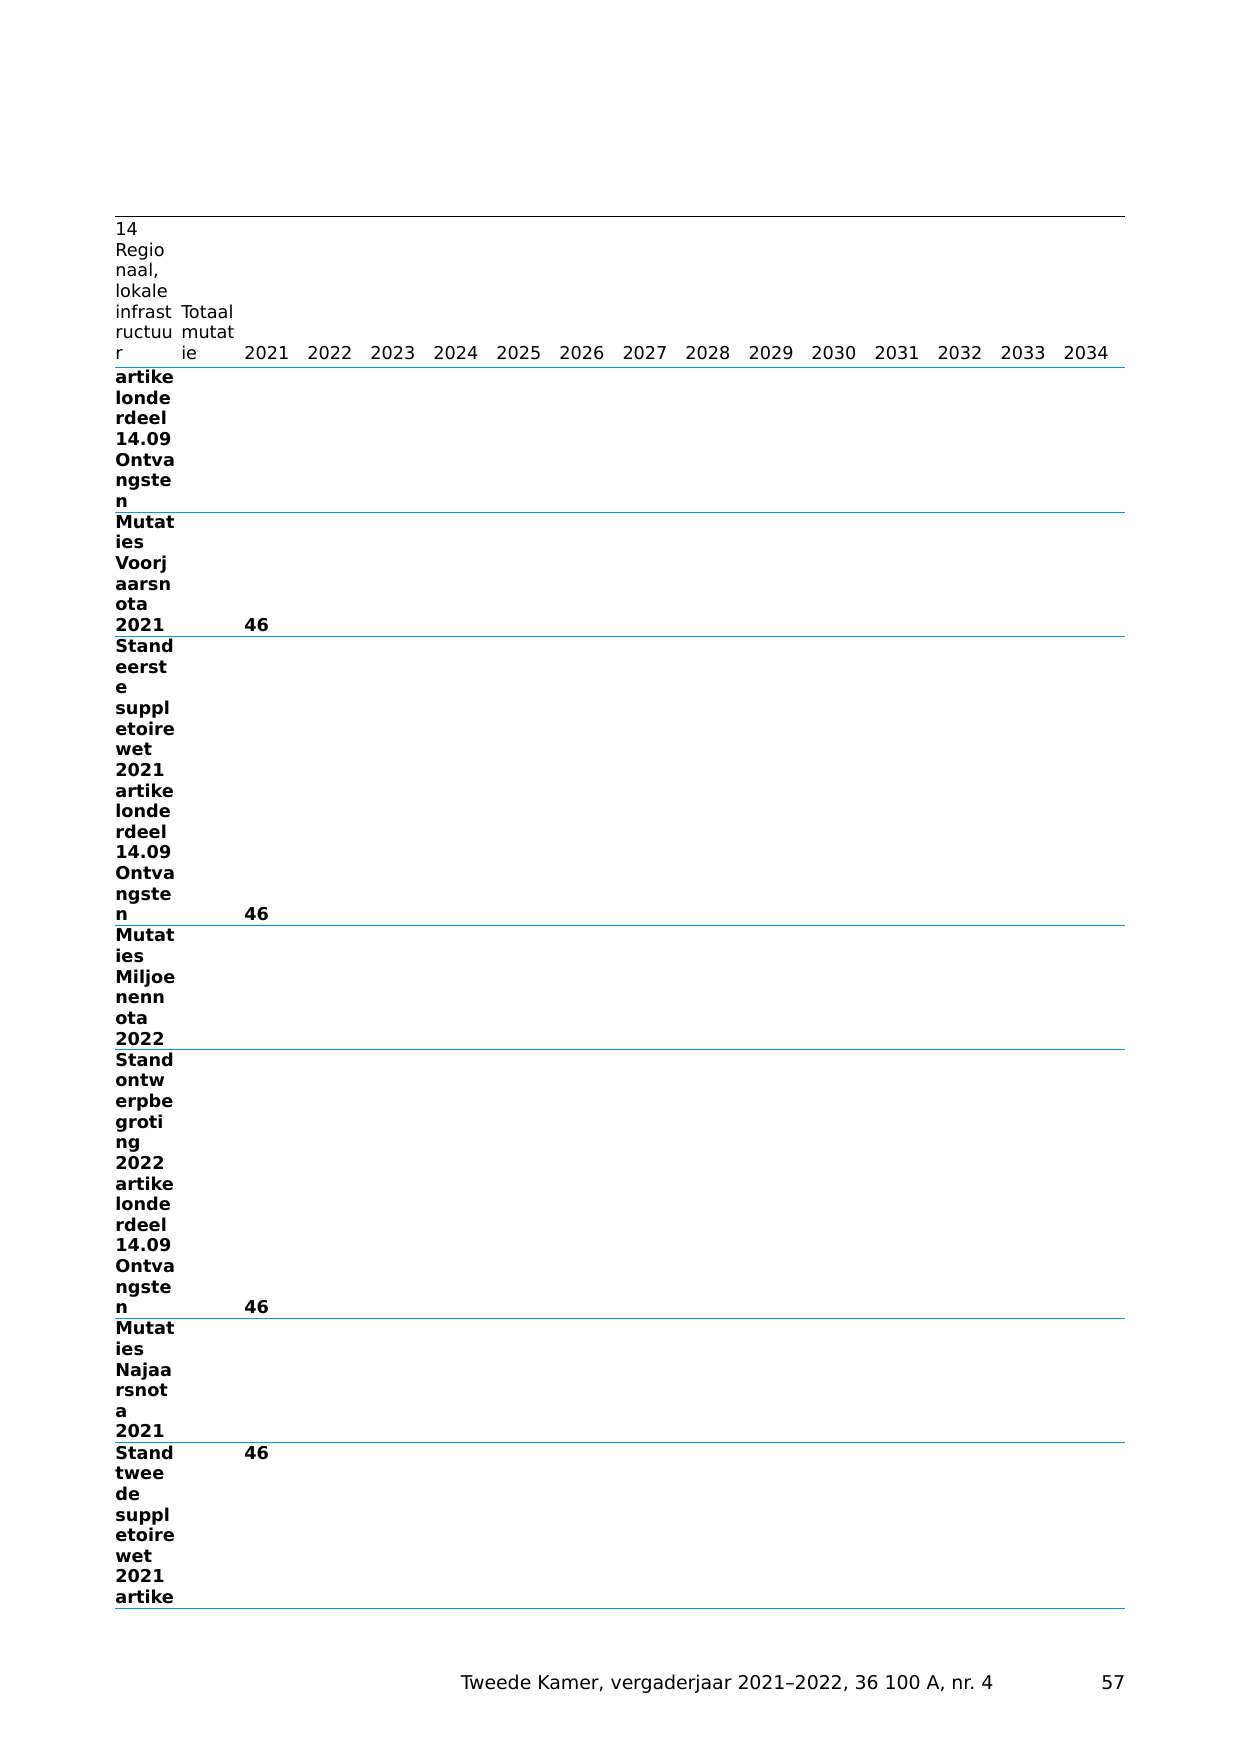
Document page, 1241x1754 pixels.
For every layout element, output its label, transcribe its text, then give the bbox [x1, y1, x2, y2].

table_cell [493, 1319, 556, 1442]
table_cell [619, 1319, 682, 1442]
table_cell [1060, 513, 1125, 636]
table_cell [430, 926, 493, 1049]
table_cell Mutaties Najaarsnota 2021 [115, 1319, 178, 1442]
table_cell 2028 [682, 217, 745, 366]
table_cell [178, 513, 241, 636]
table_cell [934, 513, 997, 636]
table_cell 2034 [1060, 217, 1125, 366]
table_cell [367, 1319, 430, 1442]
table_cell [745, 1443, 808, 1608]
table_cell [1060, 368, 1125, 511]
table_cell 2027 [619, 217, 682, 366]
table_cell Stand ontwerpbegroting 2022 artikelonderdeel 14.09 Ontvangsten [115, 1050, 178, 1318]
table_cell [998, 1443, 1060, 1608]
table_cell [871, 1319, 934, 1442]
table_cell 46 [241, 1050, 304, 1318]
table_cell [619, 1443, 682, 1608]
table_cell [367, 368, 430, 511]
table_cell [808, 1443, 871, 1608]
table_cell [871, 1050, 934, 1318]
table_cell [430, 637, 493, 925]
table_cell 46 [241, 1443, 304, 1608]
table_cell [934, 926, 997, 1049]
table_cell [304, 368, 367, 511]
table_cell [1060, 926, 1125, 1049]
table_cell [241, 1319, 304, 1442]
table_cell [745, 513, 808, 636]
table_cell [493, 1050, 556, 1318]
table_cell [178, 1443, 241, 1608]
table_cell Stand tweede suppletoire wet 2021 artike [115, 1443, 178, 1608]
table_cell 2023 [367, 217, 430, 366]
table_cell [367, 1443, 430, 1608]
table_cell [1060, 1050, 1125, 1318]
table_header Tabel 5 Artikel 14 Regionaal, lokale infrastructuur [115, 191, 1125, 216]
table_cell [178, 1319, 241, 1442]
table_cell 2025 [493, 217, 556, 366]
table_cell [304, 513, 367, 636]
table_cell [619, 637, 682, 925]
table_cell 2022 [304, 217, 367, 366]
table_cell artikelonderdeel 14.09 Ontvangsten [115, 368, 178, 511]
table_cell 2026 [556, 217, 619, 366]
table_cell [682, 1050, 745, 1318]
table_cell 2021 [241, 217, 304, 366]
table_cell [493, 513, 556, 636]
table_cell [493, 637, 556, 925]
table_cell Totaal mutatie [178, 217, 241, 366]
table_cell [745, 1319, 808, 1442]
table_cell [556, 1443, 619, 1608]
table_cell Mutaties Voorjaarsnota 2021 [115, 513, 178, 636]
table_cell [493, 926, 556, 1049]
table_cell [241, 926, 304, 1049]
table_cell [367, 1050, 430, 1318]
table_cell [304, 637, 367, 925]
table_cell [1060, 1319, 1125, 1442]
table_cell [934, 637, 997, 925]
table_cell [367, 513, 430, 636]
table_cell [871, 1443, 934, 1608]
table_cell 2029 [745, 217, 808, 366]
table_cell [619, 926, 682, 1049]
table_cell [556, 1319, 619, 1442]
table_cell [493, 368, 556, 511]
table_cell [367, 926, 430, 1049]
table_cell [998, 1050, 1060, 1318]
table_cell [682, 637, 745, 925]
table_cell [556, 368, 619, 511]
table_cell [556, 1050, 619, 1318]
table_cell [998, 637, 1060, 925]
table_cell [556, 513, 619, 636]
table_cell [304, 1050, 367, 1318]
table_cell [1060, 1443, 1125, 1608]
table_cell [934, 1050, 997, 1318]
table_cell [808, 637, 871, 925]
table_cell [367, 637, 430, 925]
table_cell 46 [241, 513, 304, 636]
table_cell [808, 1050, 871, 1318]
table_cell [871, 368, 934, 511]
table_cell 14 Regionaal, lokale infrastructuur [115, 217, 178, 366]
table_cell Mutaties Miljoenennota 2022 [115, 926, 178, 1049]
table_cell [430, 513, 493, 636]
table_cell [619, 513, 682, 636]
table_cell [1060, 637, 1125, 925]
table_cell [304, 1319, 367, 1442]
table_cell [808, 368, 871, 511]
table_cell [808, 1319, 871, 1442]
table_cell [430, 1319, 493, 1442]
table_cell 2024 [430, 217, 493, 366]
table_cell [556, 637, 619, 925]
table_cell [178, 1050, 241, 1318]
table_cell Stand eerste suppletoire wet 2021 artikelonderdeel 14.09 Ontvangsten [115, 637, 178, 925]
table_cell 2033 [998, 217, 1060, 366]
table_cell [430, 1050, 493, 1318]
table_cell [745, 926, 808, 1049]
table_cell [871, 926, 934, 1049]
table_cell [808, 926, 871, 1049]
table_cell [998, 513, 1060, 636]
table_cell [178, 637, 241, 925]
table_cell [178, 926, 241, 1049]
table_cell 46 [241, 637, 304, 925]
table_cell [871, 513, 934, 636]
table_cell [682, 513, 745, 636]
table_cell [304, 1443, 367, 1608]
table_cell [619, 368, 682, 511]
table_cell 2032 [934, 217, 997, 366]
table_cell [682, 368, 745, 511]
table_cell 2030 [808, 217, 871, 366]
table_cell [682, 1443, 745, 1608]
table_cell [430, 1443, 493, 1608]
table_cell [745, 637, 808, 925]
table_cell [934, 1319, 997, 1442]
table_cell [871, 637, 934, 925]
table_cell [178, 368, 241, 511]
table_cell [998, 368, 1060, 511]
table_cell [619, 1050, 682, 1318]
table_cell [745, 1050, 808, 1318]
table_cell [241, 368, 304, 511]
table_cell [493, 1443, 556, 1608]
table_cell [745, 368, 808, 511]
table_cell [682, 1319, 745, 1442]
table_cell [934, 1443, 997, 1608]
table_cell [998, 926, 1060, 1049]
table_cell [556, 926, 619, 1049]
table_cell [430, 368, 493, 511]
table_cell [682, 926, 745, 1049]
table_cell 2031 [871, 217, 934, 366]
table_cell [808, 513, 871, 636]
table_cell [998, 1319, 1060, 1442]
table_cell [304, 926, 367, 1049]
table_cell [934, 368, 997, 511]
